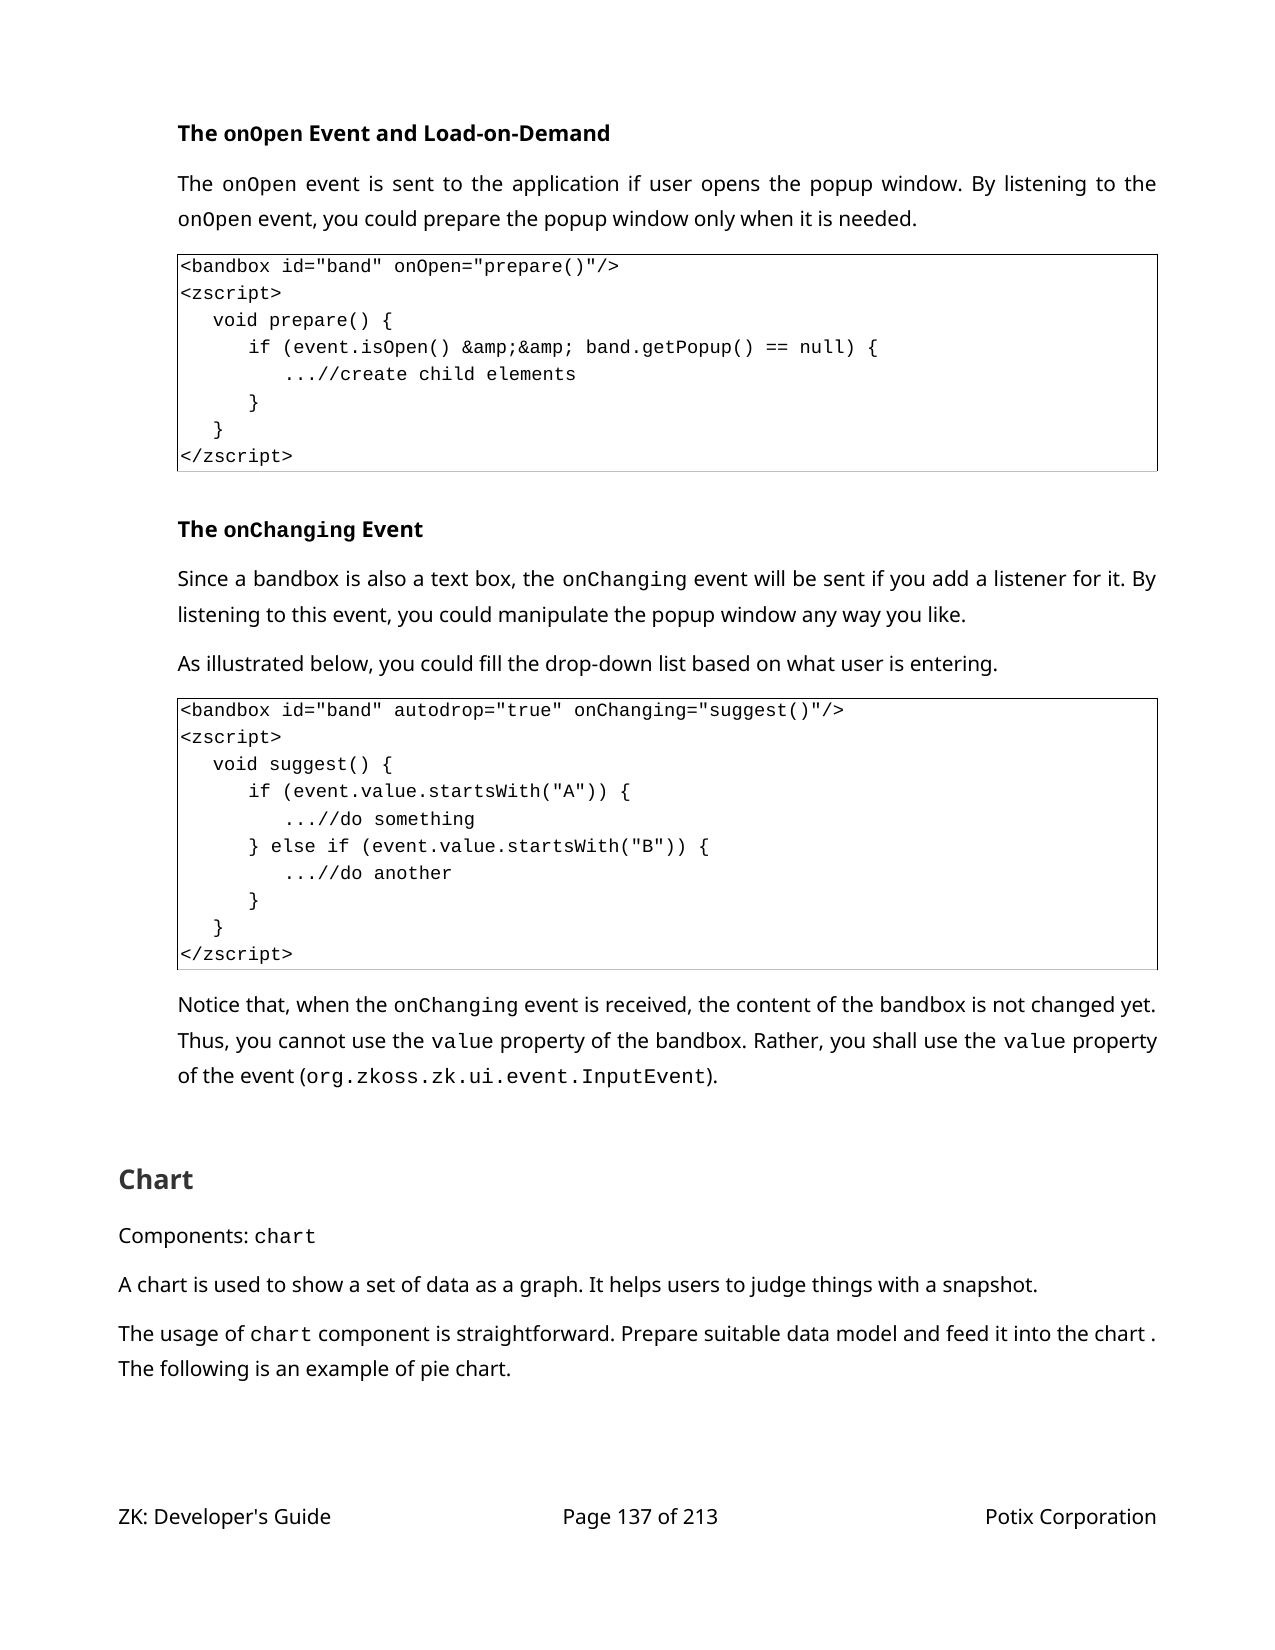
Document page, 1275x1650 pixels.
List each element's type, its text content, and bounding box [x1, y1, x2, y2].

text ...//do another [178, 861, 1157, 885]
text </zscript> [178, 444, 1157, 471]
text ...//do something [178, 806, 1157, 831]
text A chart is used to show a set of data as a graph. It helps users to judge things with a snapshot. [118, 1270, 1157, 1298]
text } [178, 888, 1157, 912]
text Since a bandbox is also a text box, the onChanging event will be sent if you add a listener for it. By listening to this event, you could manipulate the popup window any way you like. [177, 564, 1157, 628]
text The usage of chart component is straightforward. Prepare suitable data model and feed it into the chart . The following is an example of pie chart. [118, 1319, 1157, 1383]
text <zscript> [178, 725, 1157, 749]
text Notice that, when the onChanging event is received, the content of the bandbox is not changed yet. Thus, you cannot use the value property of the bandbox. Rather, you shall use the value property of the event (org.zkoss.zk.ui.event.InputEvent). [177, 990, 1157, 1090]
text <zscript> [178, 281, 1157, 305]
text </zscript> [178, 942, 1157, 969]
subtitle The onChanging Event [177, 514, 1157, 544]
text Components: chart [118, 1221, 1157, 1249]
text <bandbox id="band" autodrop="true" onChanging="suggest()"/> [178, 699, 1157, 722]
text } [178, 389, 1157, 414]
text void prepare() { [178, 308, 1157, 332]
text <bandbox id="band" onOpen="prepare()"/> [178, 255, 1157, 278]
text if (event.isOpen() &amp;&amp; band.getPopup() == null) { [178, 335, 1157, 359]
text if (event.value.startsWith("A")) { [178, 779, 1157, 803]
text The onOpen event is sent to the application if user opens the popup window. By listening to the onOpen event, you could prepare the popup window only when it is needed. [177, 169, 1157, 233]
text } [178, 417, 1157, 441]
text ...//create child elements [178, 362, 1157, 387]
subtitle The onOpen Event and Load-on-Demand [177, 118, 1157, 148]
text } else if (event.value.startsWith("B")) { [178, 833, 1157, 858]
text } [178, 915, 1157, 939]
text void suggest() { [178, 752, 1157, 776]
subtitle Chart [118, 1161, 1157, 1197]
text As illustrated below, you could fill the drop-down list based on what user is entering. [177, 649, 1157, 677]
